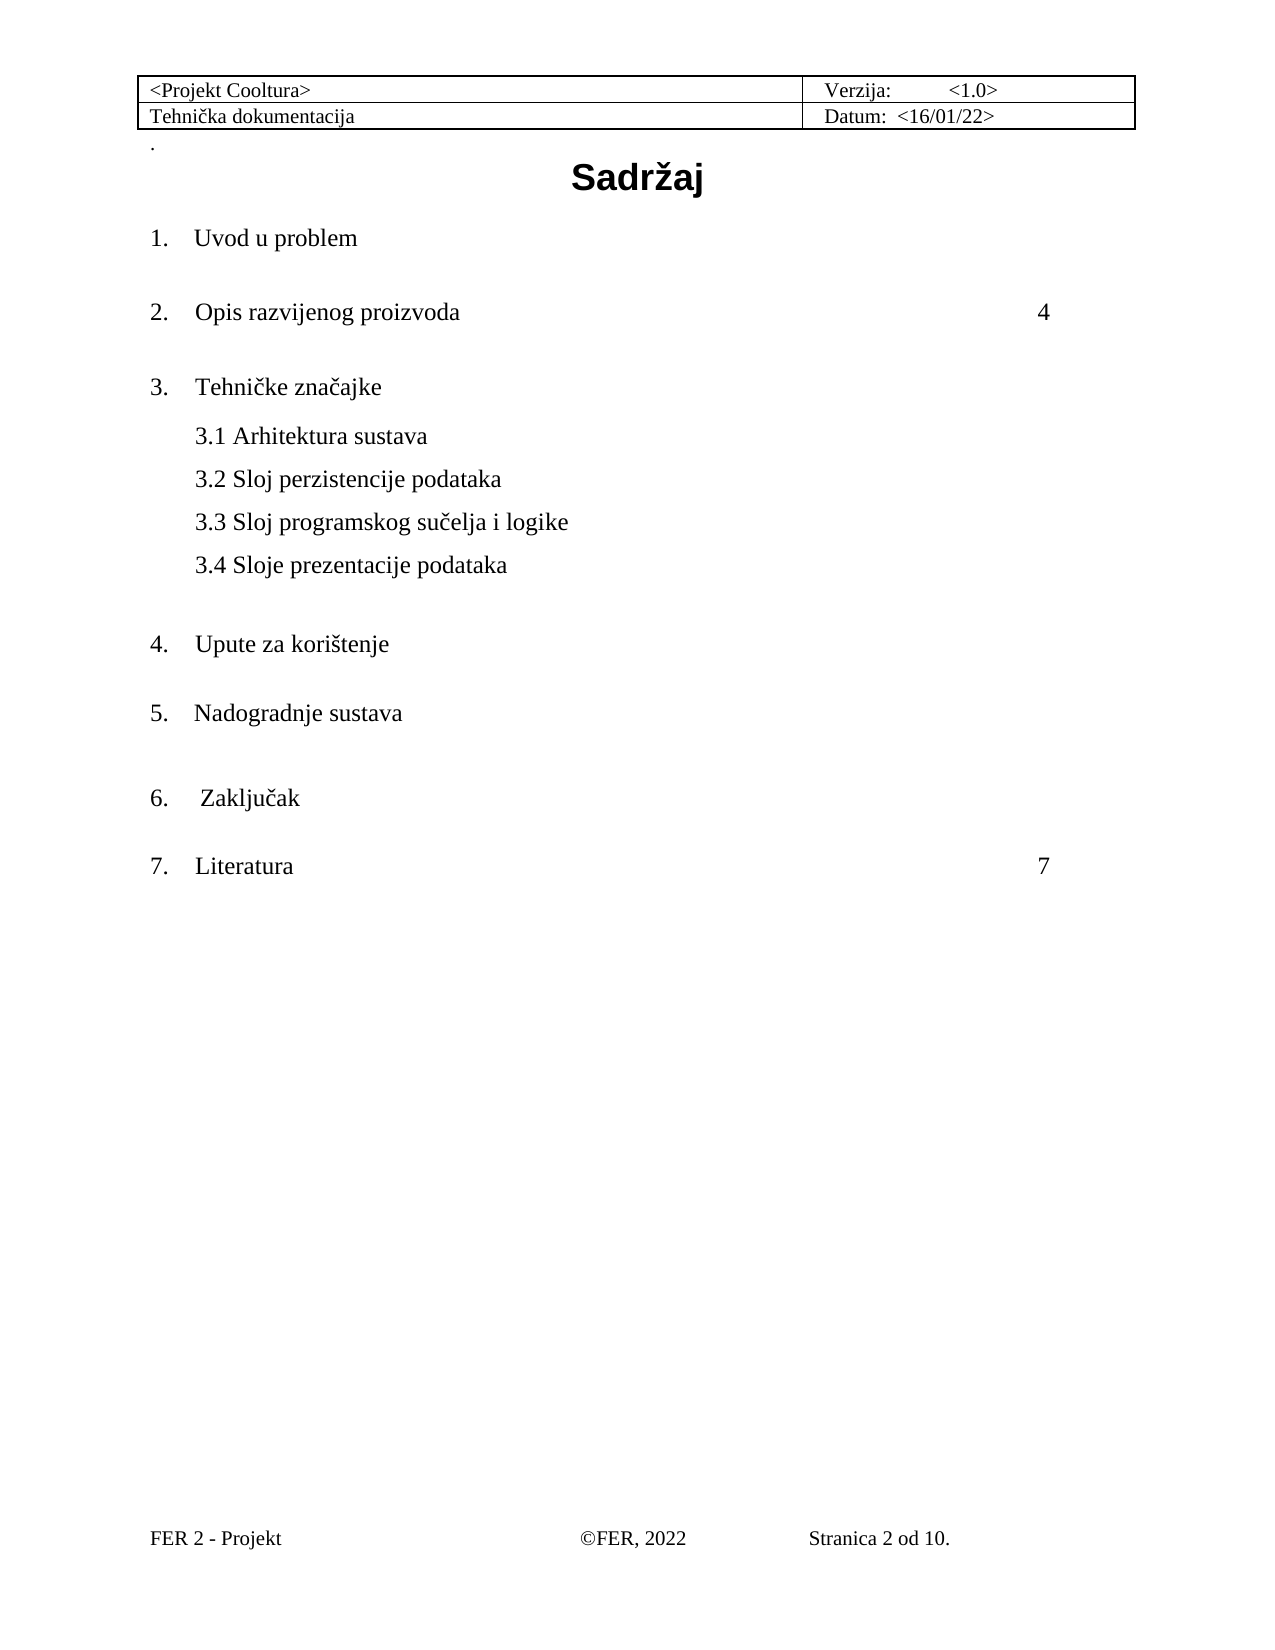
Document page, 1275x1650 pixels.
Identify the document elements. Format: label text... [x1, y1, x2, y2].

text 3.1 Arhitektura sustava [150, 421, 1125, 450]
text 6. Zaključak [150, 783, 1125, 812]
text 5. Nadogradnje sustava [150, 698, 1050, 726]
text 3.2 Sloj perzistencije podataka [150, 464, 1125, 493]
text 4. Upute za korištenje [150, 629, 1125, 658]
subtitle Sadržaj [150, 155, 1125, 198]
text 1. Uvod u problem [150, 223, 1050, 252]
text 7. Literatura 7 [150, 851, 1050, 880]
text 3. Tehničke značajke [150, 372, 1050, 400]
text 3.4 Sloje prezentacije podataka [150, 550, 1125, 579]
text 2. Opis razvijenog proizvoda 4 [150, 297, 1050, 326]
text 3.3 Sloj programskog sučelja i logike [150, 507, 1125, 536]
